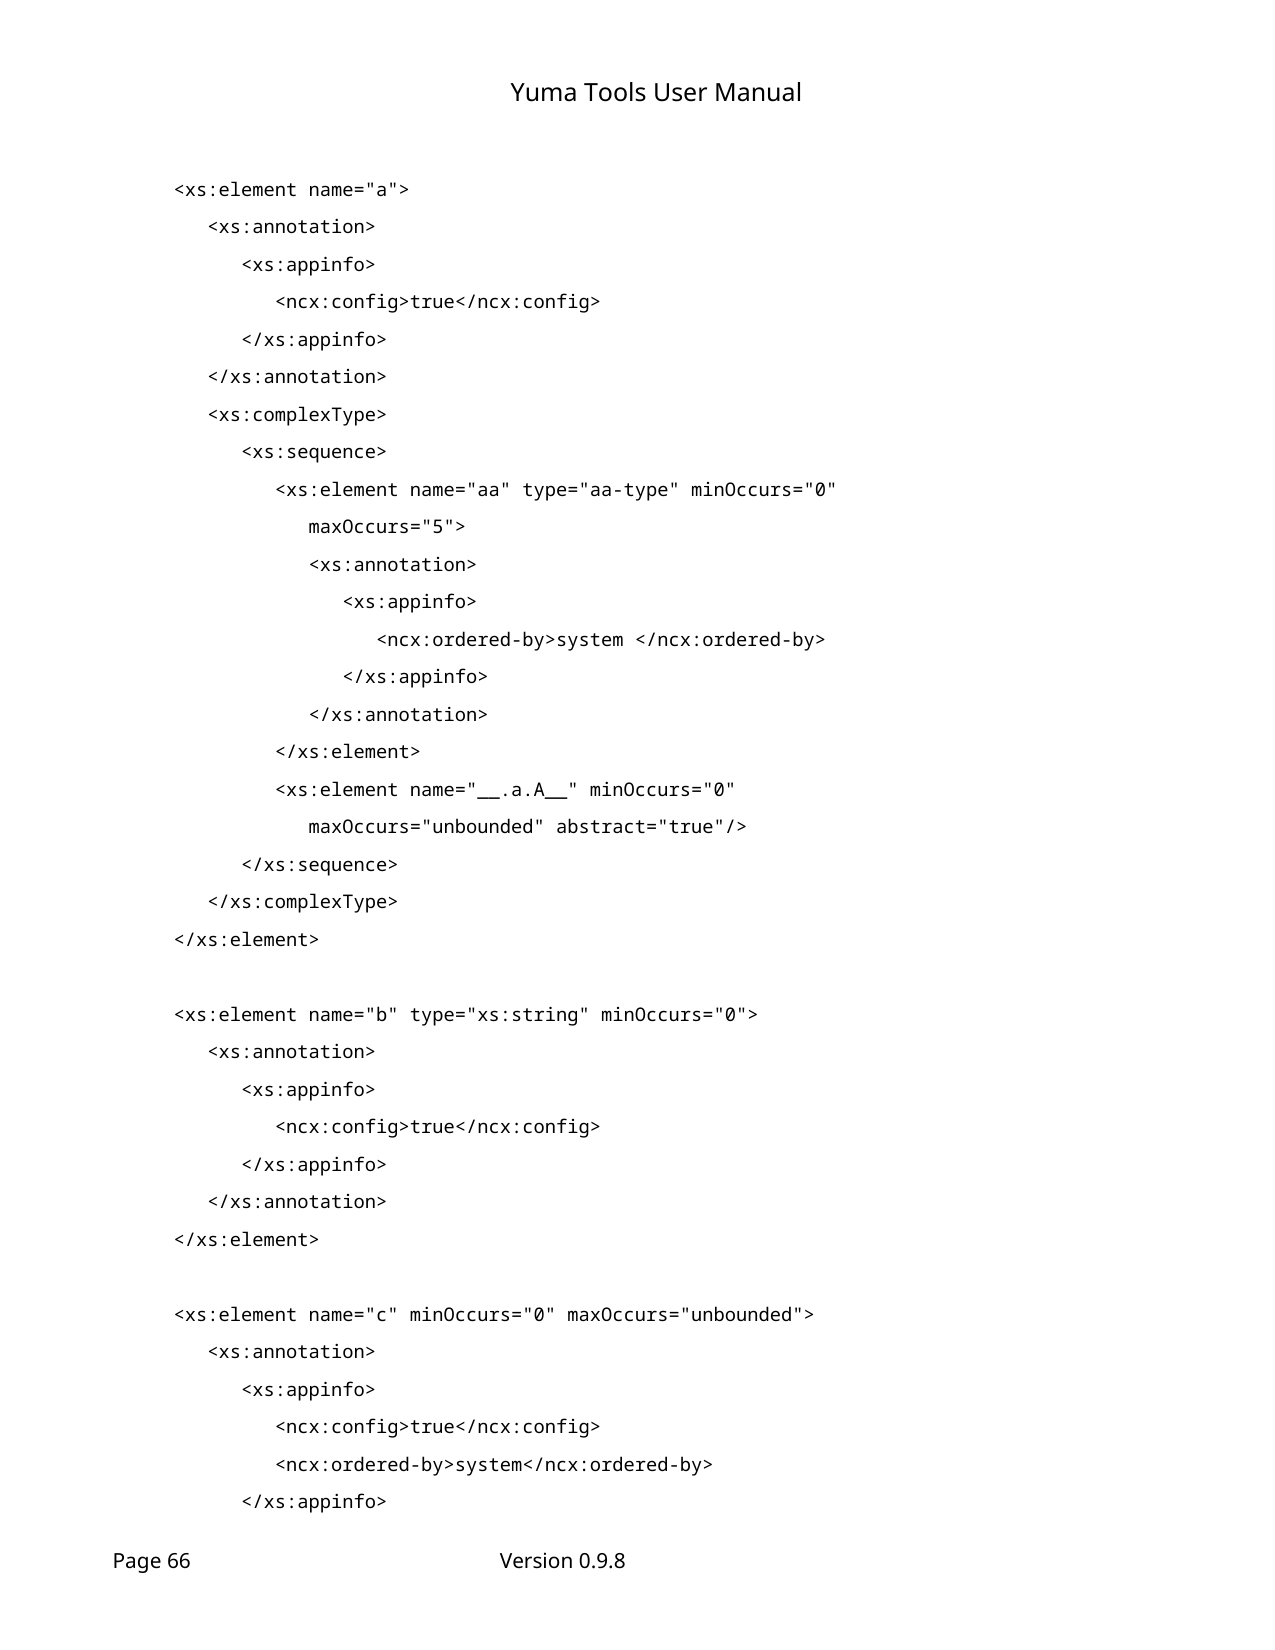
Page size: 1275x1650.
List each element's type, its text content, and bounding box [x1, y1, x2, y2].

text <ncx:config>true</ncx:config> [139, 1113, 1200, 1139]
text </xs:annotation> [139, 701, 1200, 727]
text <xs:annotation> [139, 1338, 1200, 1364]
text <xs:element name="a"> [139, 176, 1200, 202]
text <xs:element name="c" minOccurs="0" maxOccurs="unbounded"> [139, 1301, 1200, 1327]
text <xs:sequence> [139, 438, 1200, 464]
text </xs:sequence> [139, 851, 1200, 877]
text <ncx:config>true</ncx:config> [139, 1413, 1200, 1439]
text <xs:element name="__.a.A__" minOccurs="0" [139, 776, 1200, 802]
text <ncx:ordered-by>system</ncx:ordered-by> [139, 1451, 1200, 1477]
text </xs:element> [139, 1226, 1200, 1252]
text <xs:annotation> [139, 213, 1200, 239]
text maxOccurs="unbounded" abstract="true"/> [139, 813, 1200, 839]
text </xs:annotation> [139, 363, 1200, 389]
text <xs:annotation> [139, 1038, 1200, 1064]
text <ncx:ordered-by>system </ncx:ordered-by> [139, 626, 1200, 652]
text <xs:appinfo> [139, 1076, 1200, 1102]
text </xs:element> [139, 926, 1200, 952]
text <xs:appinfo> [139, 588, 1200, 614]
text </xs:element> [139, 738, 1200, 764]
text </xs:appinfo> [139, 1151, 1200, 1177]
text </xs:annotation> [139, 1188, 1200, 1214]
text <xs:complexType> [139, 401, 1200, 427]
text <xs:element name="aa" type="aa-type" minOccurs="0" [139, 476, 1200, 502]
text </xs:appinfo> [139, 663, 1200, 689]
text </xs:appinfo> [139, 326, 1200, 352]
text </xs:appinfo> [139, 1488, 1200, 1514]
text </xs:complexType> [139, 888, 1200, 914]
text <xs:appinfo> [139, 1376, 1200, 1402]
text <xs:element name="b" type="xs:string" minOccurs="0"> [139, 1001, 1200, 1027]
text maxOccurs="5"> [139, 513, 1200, 539]
text <ncx:config>true</ncx:config> [139, 288, 1200, 314]
text <xs:annotation> [139, 551, 1200, 577]
text <xs:appinfo> [139, 251, 1200, 277]
